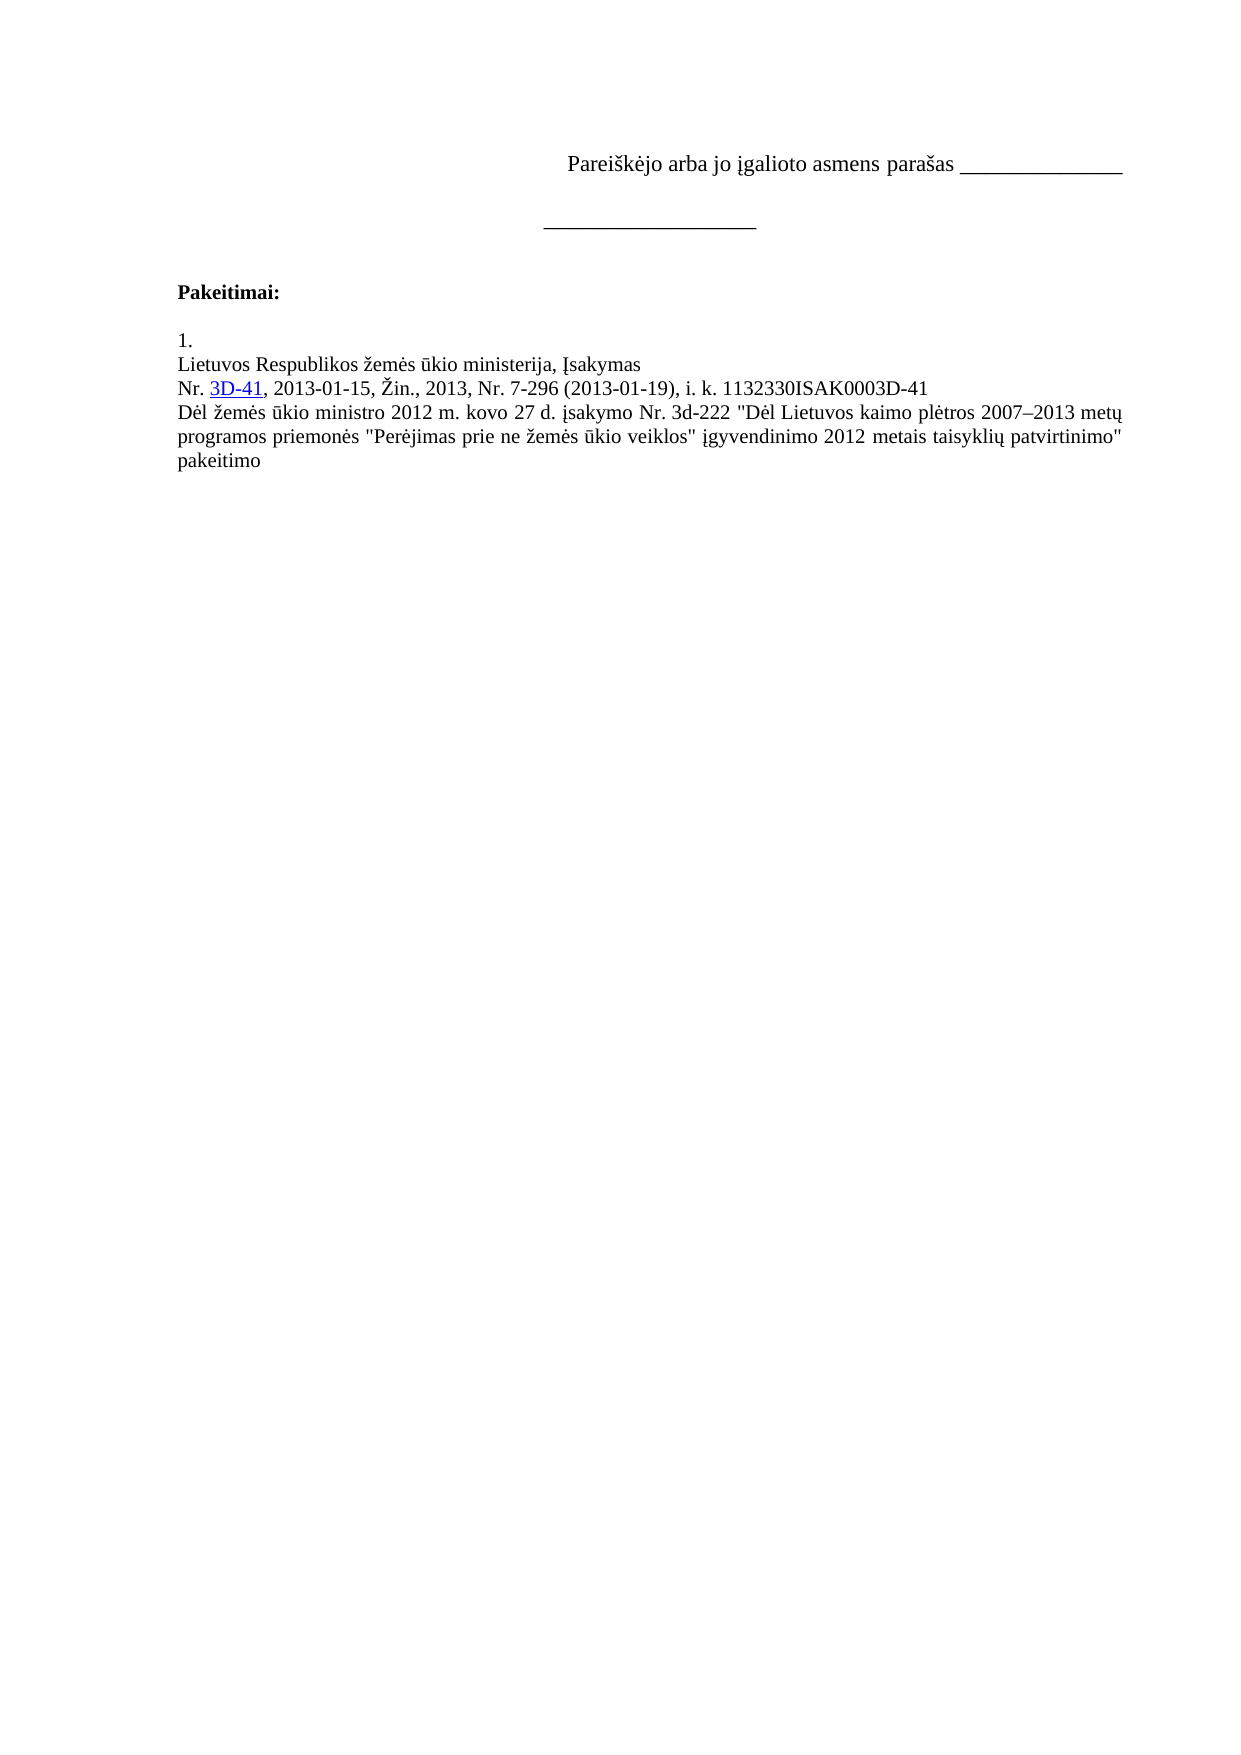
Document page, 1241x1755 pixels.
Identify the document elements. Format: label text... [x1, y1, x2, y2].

text Nr. 3D-41, 2013-01-15, Žin., 2013, Nr. 7-296 (2013-01-19), i. k. 1132330ISAK0003D-41 [177, 376, 1122, 400]
text 1. [177, 328, 1122, 352]
text Lietuvos Respublikos žemės ūkio ministerija, Įsakymas [177, 352, 1122, 376]
text Dėl žemės ūkio ministro 2012 m. kovo 27 d. įsakymo Nr. 3d-222 "Dėl Lietuvos kaimo plėtros 2007–2013 metų programos priemonės "Perėjimas prie ne žemės ūkio veiklos" įgyvendinimo 2012 metais taisyklių patvirtinimo" pakeitimo [177, 400, 1122, 472]
text Pakeitimai: [177, 279, 1122, 304]
text _________________ [177, 203, 1122, 231]
text Pareiškėjo arba jo įgalioto asmens parašas _____________ [177, 148, 1122, 176]
